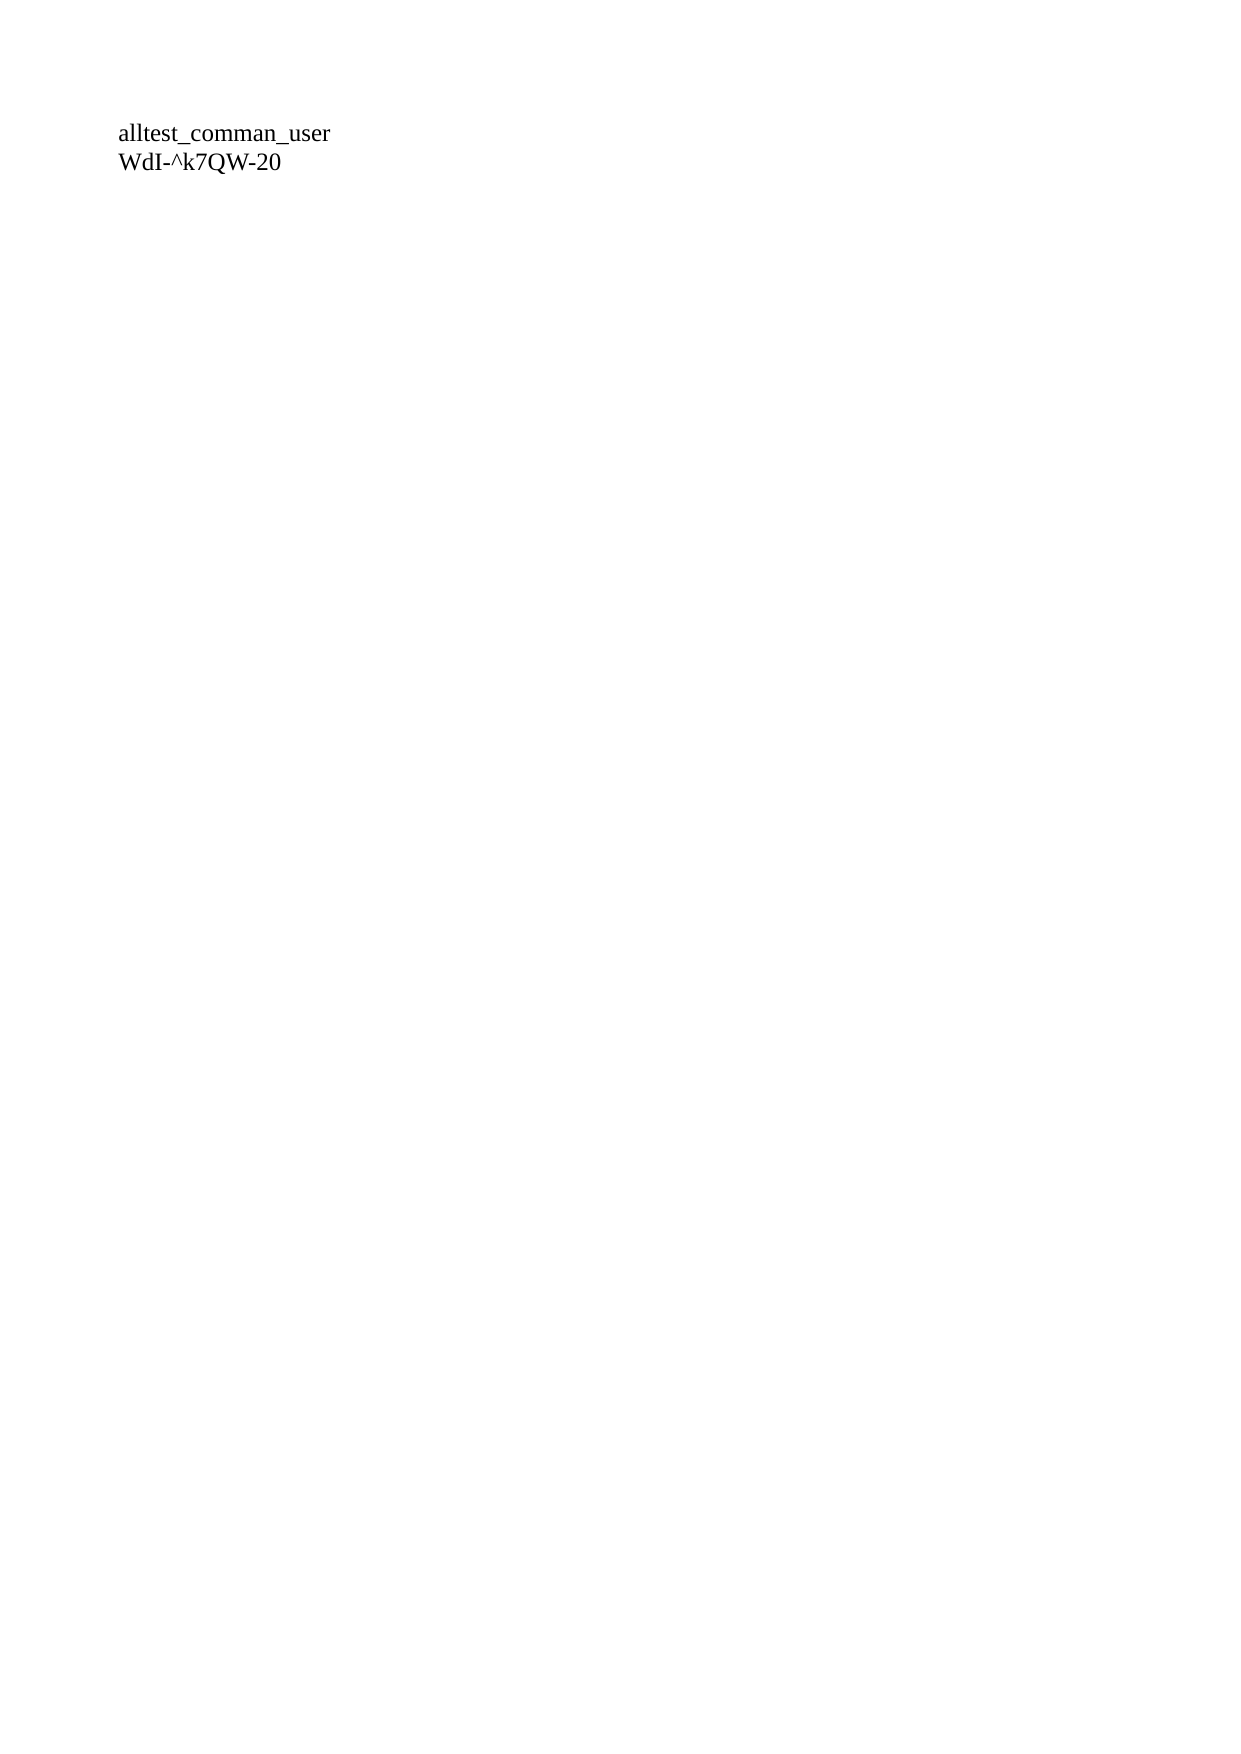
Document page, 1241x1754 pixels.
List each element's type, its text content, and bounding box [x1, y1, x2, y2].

text alltest_comman_user [118, 118, 1122, 147]
text WdI-^k7QW-20 [118, 147, 1122, 176]
